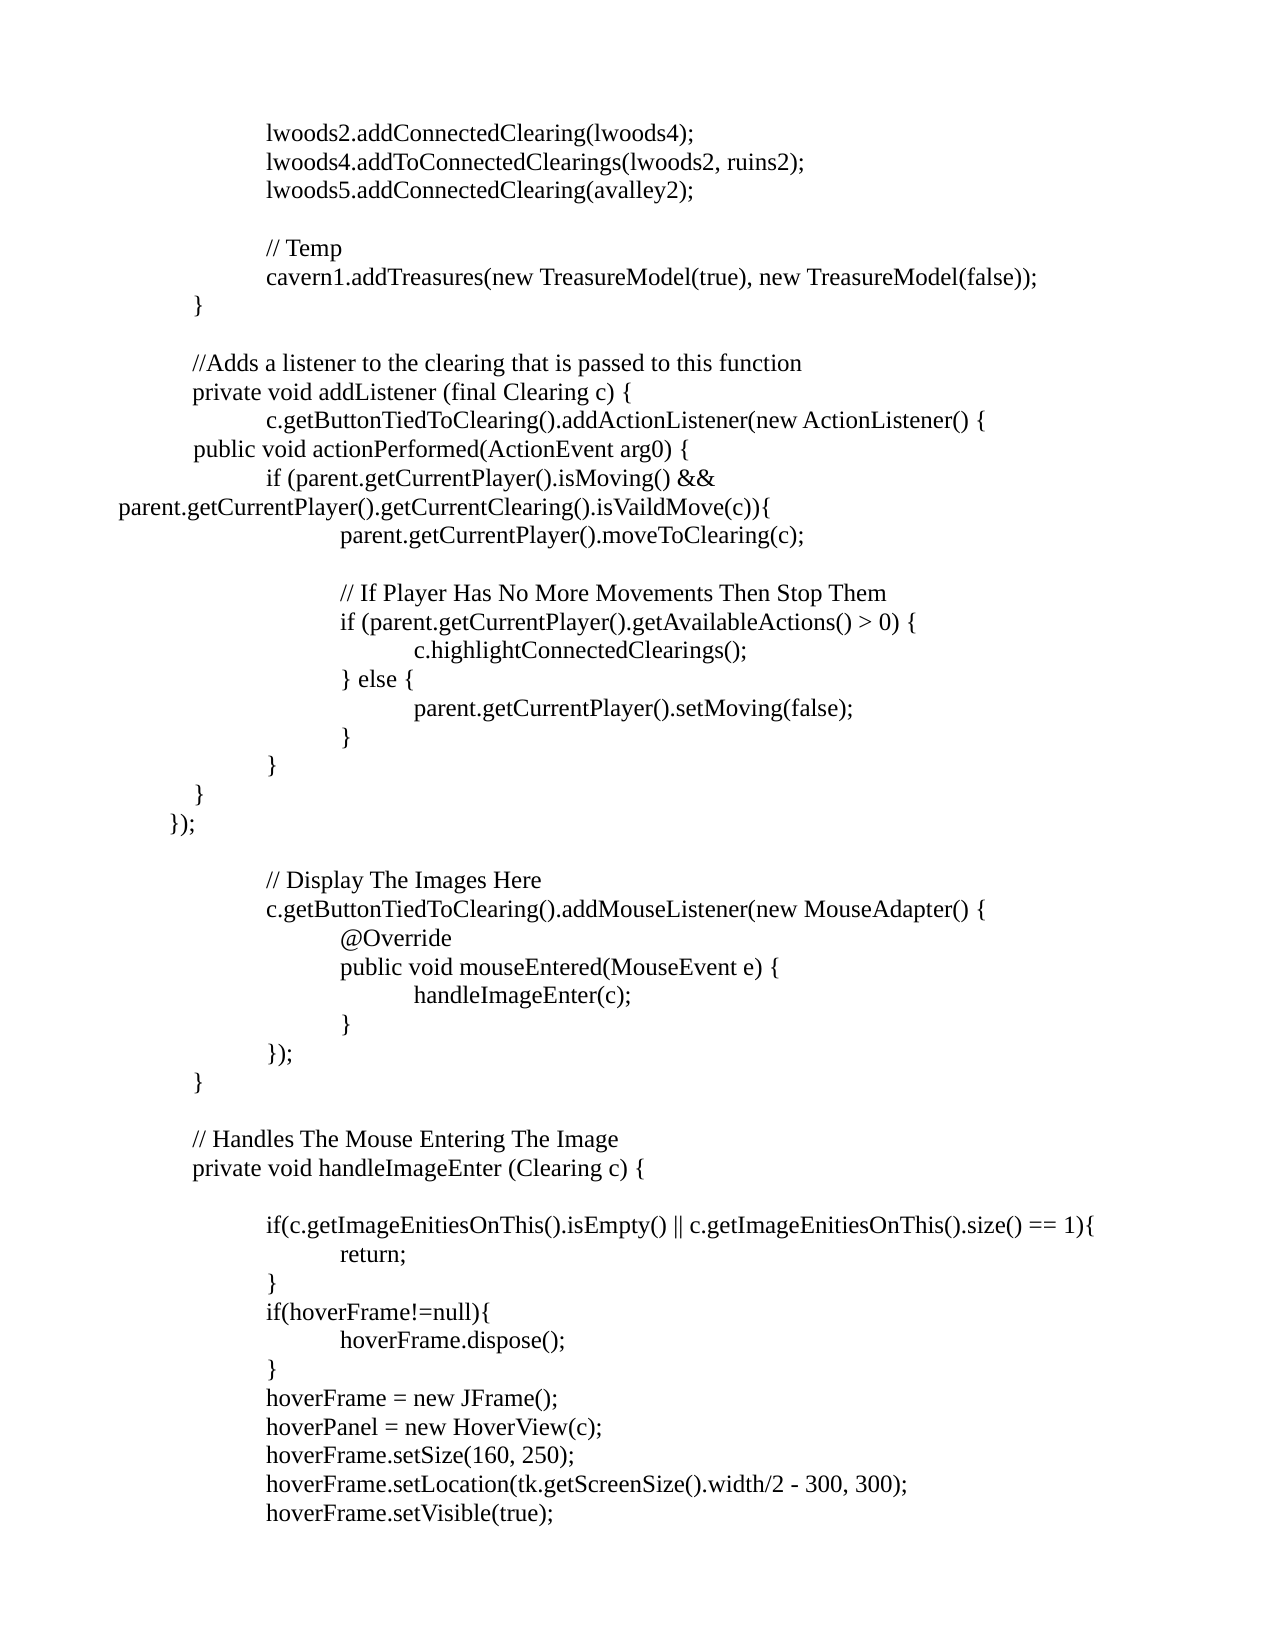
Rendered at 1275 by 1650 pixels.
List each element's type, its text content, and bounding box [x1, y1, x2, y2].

text lwoods2.addConnectedClearing(lwoods4); lwoods4.addToConnectedClearings(lwoods2, ruins2); lwoods5.addConnectedClearing(avalley2); // Temp cavern1.addTreasures(new TreasureModel(true), new TreasureModel(false)); } //Adds a listener to the clearing that is passed to this function private void addListener (final Clearing c) { c.getButtonTiedToClearing().addActionListener(new ActionListener() { public void actionPerformed(ActionEvent arg0) { if (parent.getCurrentPlayer().isMoving() && parent.getCurrentPlayer().getCurrentClearing().isVaildMove(c)){ parent.getCurrentPlayer().moveToClearing(c); // If Player Has No More Movements Then Stop Them if (parent.getCurrentPlayer().getAvailableActions() > 0) { c.highlightConnectedClearings(); } else { parent.getCurrentPlayer().setMoving(false); } } } }); // Display The Images Here c.getButtonTiedToClearing().addMouseListener(new MouseAdapter() { @Override public void mouseEntered(MouseEvent e) { handleImageEnter(c); } }); } // Handles The Mouse Entering The Image private void handleImageEnter (Clearing c) { if(c.getImageEnitiesOnThis().isEmpty() || c.getImageEnitiesOnThis().size() == 1){ return; } if(hoverFrame!=null){ hoverFrame.dispose(); } hoverFrame = new JFrame(); hoverPanel = new HoverView(c); hoverFrame.setSize(160, 250); hoverFrame.setLocation(tk.getScreenSize().width/2 - 300, 300); hoverFrame.setVisible(true); [118, 118, 1157, 1527]
